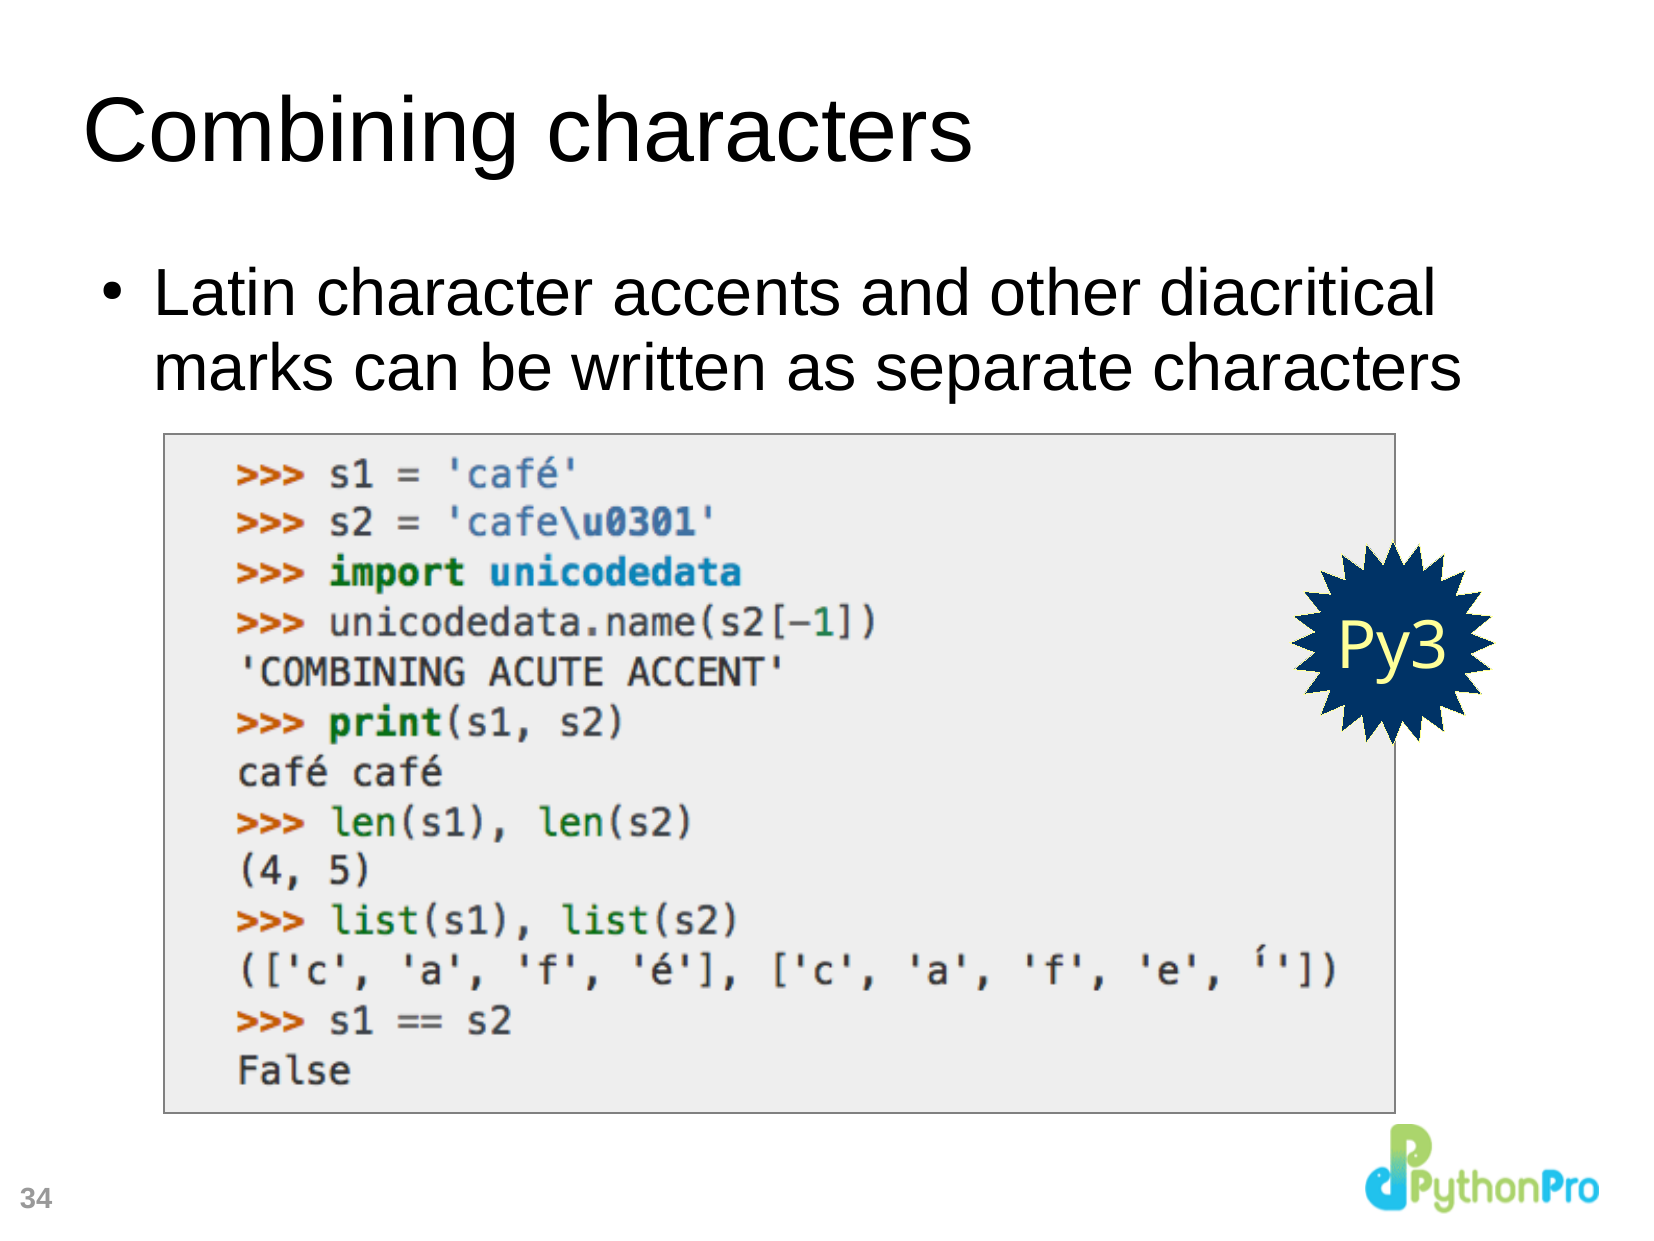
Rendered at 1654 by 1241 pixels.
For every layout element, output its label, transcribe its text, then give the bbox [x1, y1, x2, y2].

text_box Py3 [1289, 539, 1496, 746]
list Latin character accents and other diacritical marks can be written as separate characters [82, 255, 1571, 1130]
title Combining characters [82, 49, 1571, 211]
picture [165, 435, 1395, 1113]
picture [1365, 1124, 1599, 1214]
